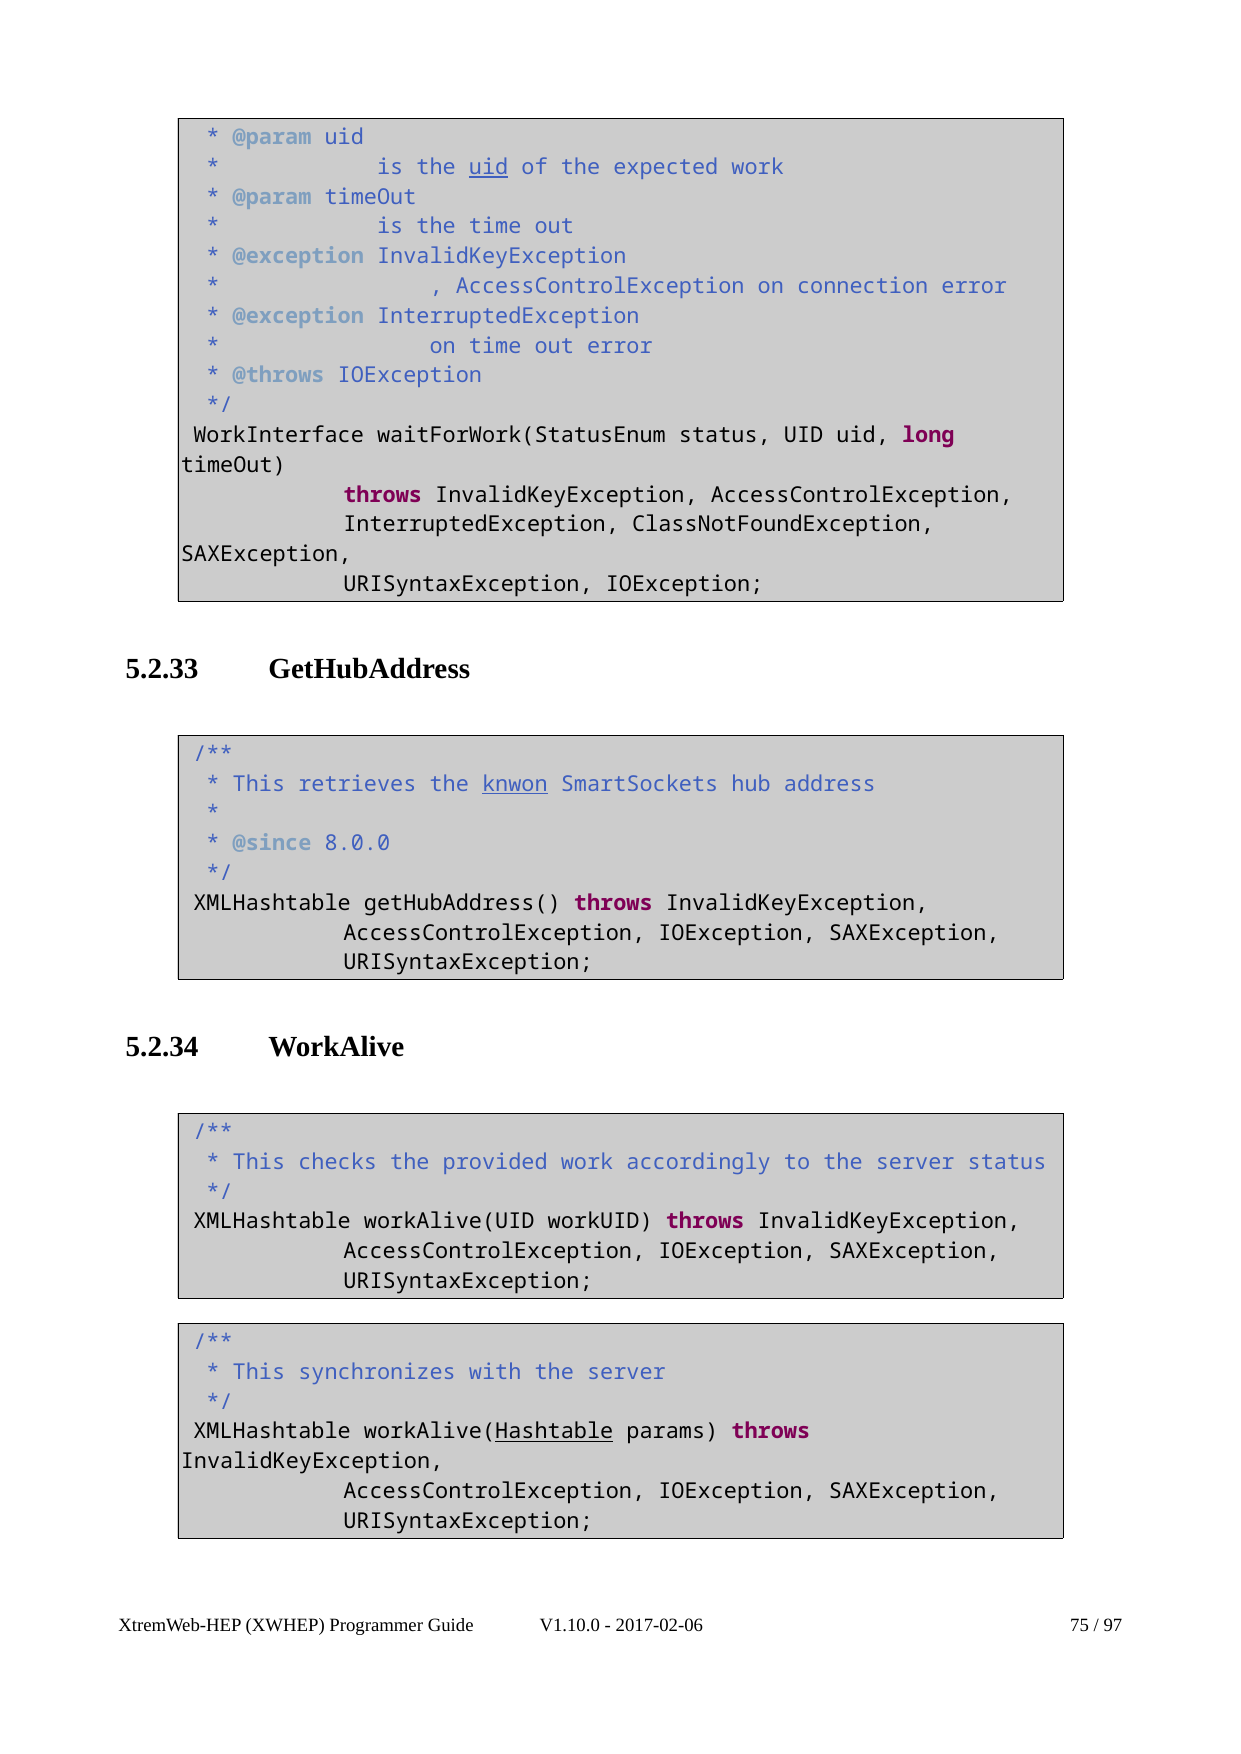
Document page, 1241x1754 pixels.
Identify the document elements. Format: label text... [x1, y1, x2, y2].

text /** [179, 1324, 1063, 1353]
text * , AccessControlException on connection error [179, 267, 1063, 297]
text * @since 8.0.0 [179, 824, 1063, 854]
text */ [179, 1383, 1063, 1412]
text URISyntaxException; [179, 943, 1063, 979]
text throws InvalidKeyException, AccessControlException, [179, 476, 1063, 505]
text * on time out error [179, 327, 1063, 356]
text AccessControlException, IOException, SAXException, [179, 1472, 1063, 1502]
text XMLHashtable workAlive(UID workUID) throws InvalidKeyException, [179, 1202, 1063, 1232]
text */ [179, 386, 1063, 416]
text /** [179, 1114, 1063, 1143]
text * is the time out [179, 207, 1063, 237]
text InterruptedException, ClassNotFoundException, SAXException, [179, 505, 1063, 565]
text XMLHashtable workAlive(Hashtable params) throws InvalidKeyException, [179, 1412, 1063, 1472]
text */ [179, 1173, 1063, 1202]
subtitle WorkAlive [118, 1029, 1122, 1063]
text AccessControlException, IOException, SAXException, [179, 913, 1063, 943]
text * @exception InvalidKeyException [179, 237, 1063, 267]
text URISyntaxException; [179, 1262, 1063, 1298]
text * [179, 794, 1063, 824]
text * @param timeOut [179, 178, 1063, 207]
text WorkInterface waitForWork(StatusEnum status, UID uid, long timeOut) [179, 416, 1063, 476]
text AccessControlException, IOException, SAXException, [179, 1232, 1063, 1262]
text * @exception InterruptedException [179, 297, 1063, 327]
text * This retrieves the knwon SmartSockets hub address [179, 764, 1063, 794]
subtitle GetHubAddress [118, 651, 1122, 684]
text XMLHashtable getHubAddress() throws InvalidKeyException, [179, 884, 1063, 913]
text * This synchronizes with the server [179, 1353, 1063, 1383]
text URISyntaxException, IOException; [179, 565, 1063, 601]
text * @param uid [179, 119, 1063, 148]
text * This checks the provided work accordingly to the server status [179, 1143, 1063, 1173]
text * is the uid of the expected work [179, 148, 1063, 178]
text URISyntaxException; [179, 1502, 1063, 1538]
text /** [179, 736, 1063, 764]
text */ [179, 854, 1063, 884]
text * @throws IOException [179, 356, 1063, 386]
